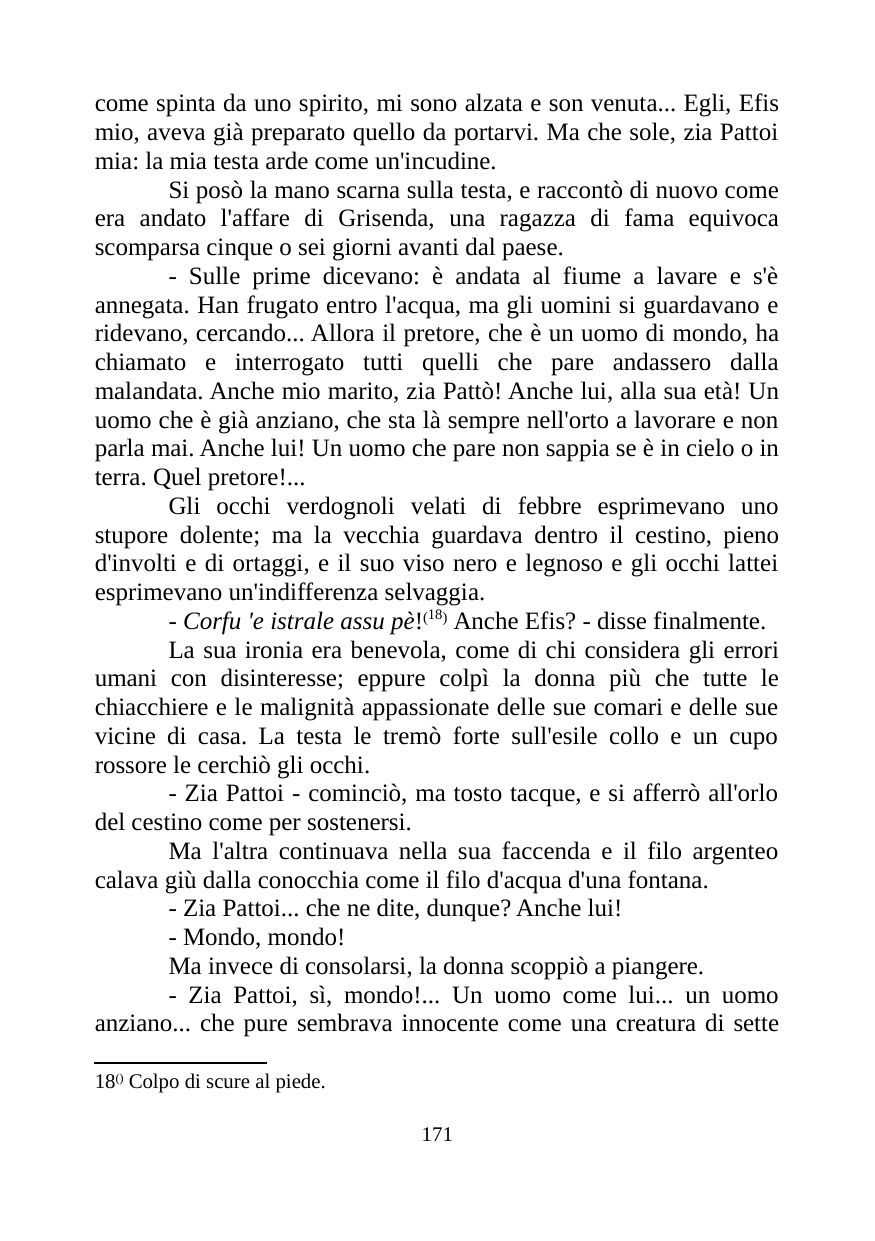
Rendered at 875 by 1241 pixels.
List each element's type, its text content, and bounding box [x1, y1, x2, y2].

text - Corfu 'e istrale assu pè!() Anche Efis? - disse finalmente. [94, 606, 779, 635]
text Gli occhi verdognoli velati di febbre esprimevano uno stupore dolente; ma la vecchia guardava dentro il cestino, pieno d'involti e di ortaggi, e il suo viso nero e legnoso e gli occhi lattei esprimevano un'indifferenza selvaggia. [94, 491, 779, 606]
text La sua ironia era benevola, come di chi considera gli errori umani con disinteresse; eppure colpì la donna più che tutte le chiacchiere e le malignità appassionate delle sue comari e delle sue vicine di casa. La testa le tremò forte sull'esile collo e un cupo rossore le cerchiò gli occhi. [94, 635, 779, 778]
text - Mondo, mondo! [94, 922, 779, 951]
text - Zia Pattoi - cominciò, ma tosto tacque, e si afferrò all'orlo del cestino come per sostenersi. [94, 778, 779, 836]
text () Colpo di scure al piede. [94, 1069, 779, 1093]
text - Zia Pattoi... che ne dite, dunque? Anche lui! [94, 893, 779, 922]
text come spinta da uno spirito, mi sono alzata e son venuta... Egli, Efis mio, aveva già preparato quello da portarvi. Ma che sole, zia Pattoi mia: la mia testa arde come un'incudine. [94, 88, 779, 175]
text Ma invece di consolarsi, la donna scoppiò a piangere. [94, 951, 779, 980]
text Si posò la mano scarna sulla testa, e raccontò di nuovo come era andato l'affare di Grisenda, una ragazza di fama equivoca scomparsa cinque o sei giorni avanti dal paese. [94, 175, 779, 261]
text - Sulle prime dicevano: è andata al fiume a lavare e s'è annegata. Han frugato entro l'acqua, ma gli uomini si guardavano e ridevano, cercando... Allora il pretore, che è un uomo di mondo, ha chiamato e interrogato tutti quelli che pare andassero dalla malandata. Anche mio marito, zia Pattò! Anche lui, alla sua età! Un uomo che è già anziano, che sta là sempre nell'orto a lavorare e non parla mai. Anche lui! Un uomo che pare non sappia se è in cielo o in terra. Quel pretore!... [94, 261, 779, 491]
text - Zia Pattoi, sì, mondo!... Un uomo come lui... un uomo anziano... che pure sembrava innocente come una creatura di sette [94, 980, 779, 1037]
text Ma l'altra continuava nella sua faccenda e il filo argenteo calava giù dalla conocchia come il filo d'acqua d'una fontana. [94, 836, 779, 893]
